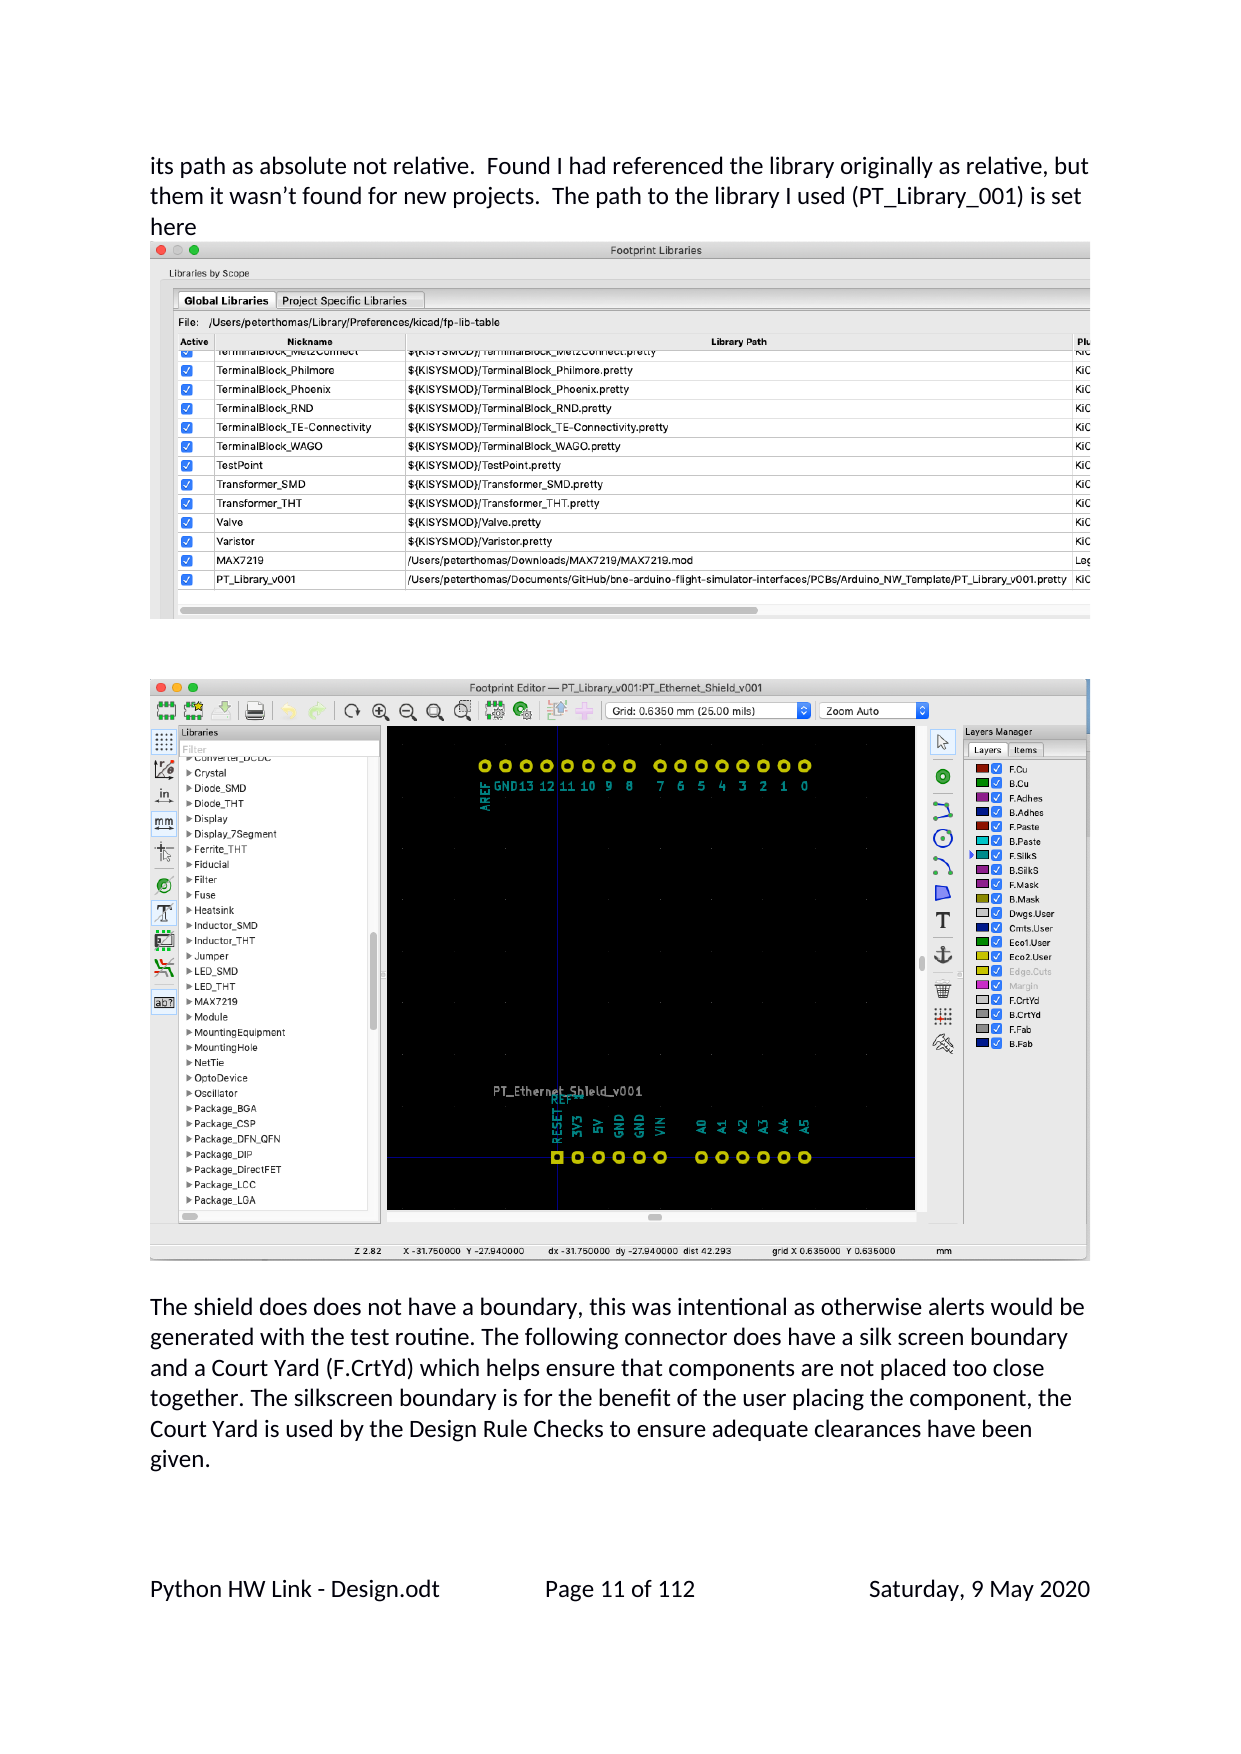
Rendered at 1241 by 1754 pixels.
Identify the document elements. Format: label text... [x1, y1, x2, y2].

text The shield does does not have a boundary, this was intentional as otherwise alerts would be generated with the test routine. The following connector does have a silk screen boundary and a Court Yard (F.CrtYd) which helps ensure that components are not placed too close together. The silkscreen boundary is for the benefit of the user placing the component, the Court Yard is used by the Design Rule Checks to ensure adequate clearances have been given. [150, 1291, 1090, 1474]
picture [150, 241, 1091, 619]
picture [150, 679, 1091, 1261]
text its path as absolute not relative. Found I had referenced the library originally as relative, but them it wasn’t found for new projects. The path to the library I used (PT_Library_001) is set here [150, 150, 1090, 241]
